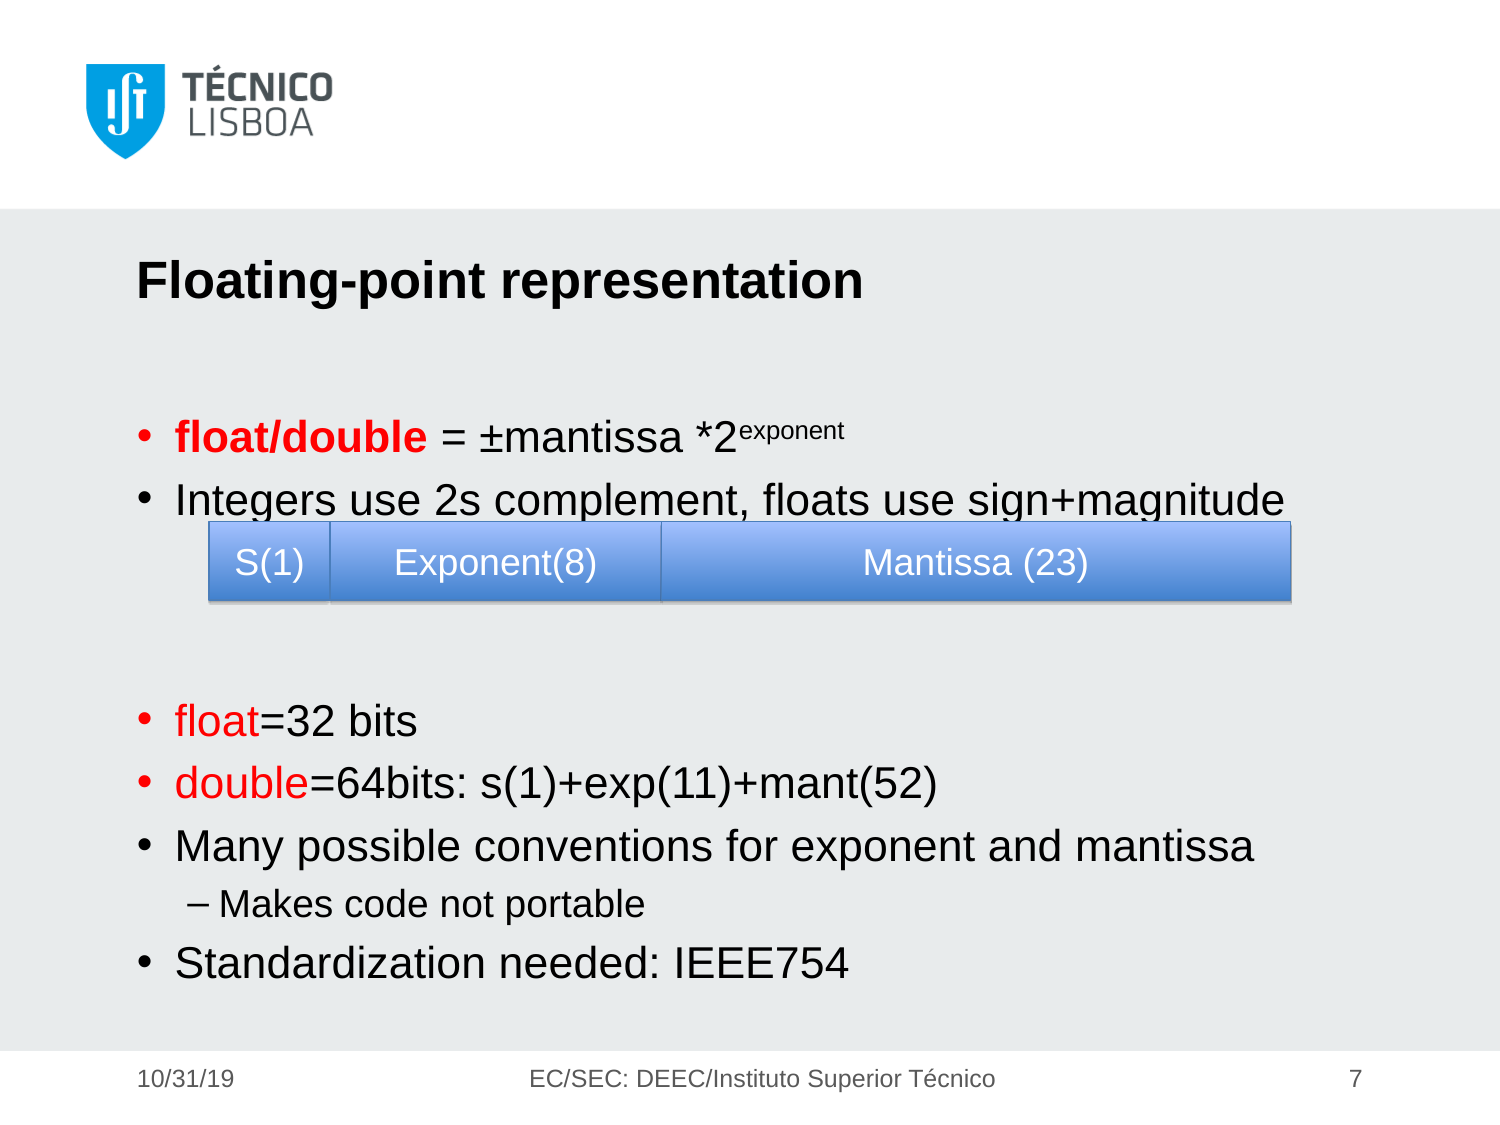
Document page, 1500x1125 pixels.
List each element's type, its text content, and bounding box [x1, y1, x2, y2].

text_box S(1) [209, 521, 331, 600]
footer EC/SEC: DEEC/Instituto Superior Técnico [512, 1052, 1021, 1103]
text_box Mantissa (23) [661, 521, 1291, 600]
slide_number 10/31/19 [121, 1052, 425, 1103]
slide_number [1077, 1052, 1378, 1103]
picture [0, 0, 1500, 1125]
text_box Exponent(8) [331, 521, 661, 600]
list float/double = ±mantissa *2exponent Integers use 2s complement, floats use sign+magnitude float=32 bits double=64bits: s(1)+exp(11)+mant(52) Many possible conventions for exponent and mantissa Makes code not portable Standardization needed: IEEE754 [121, 400, 1378, 1005]
title Floating-point representation [121, 237, 1378, 381]
